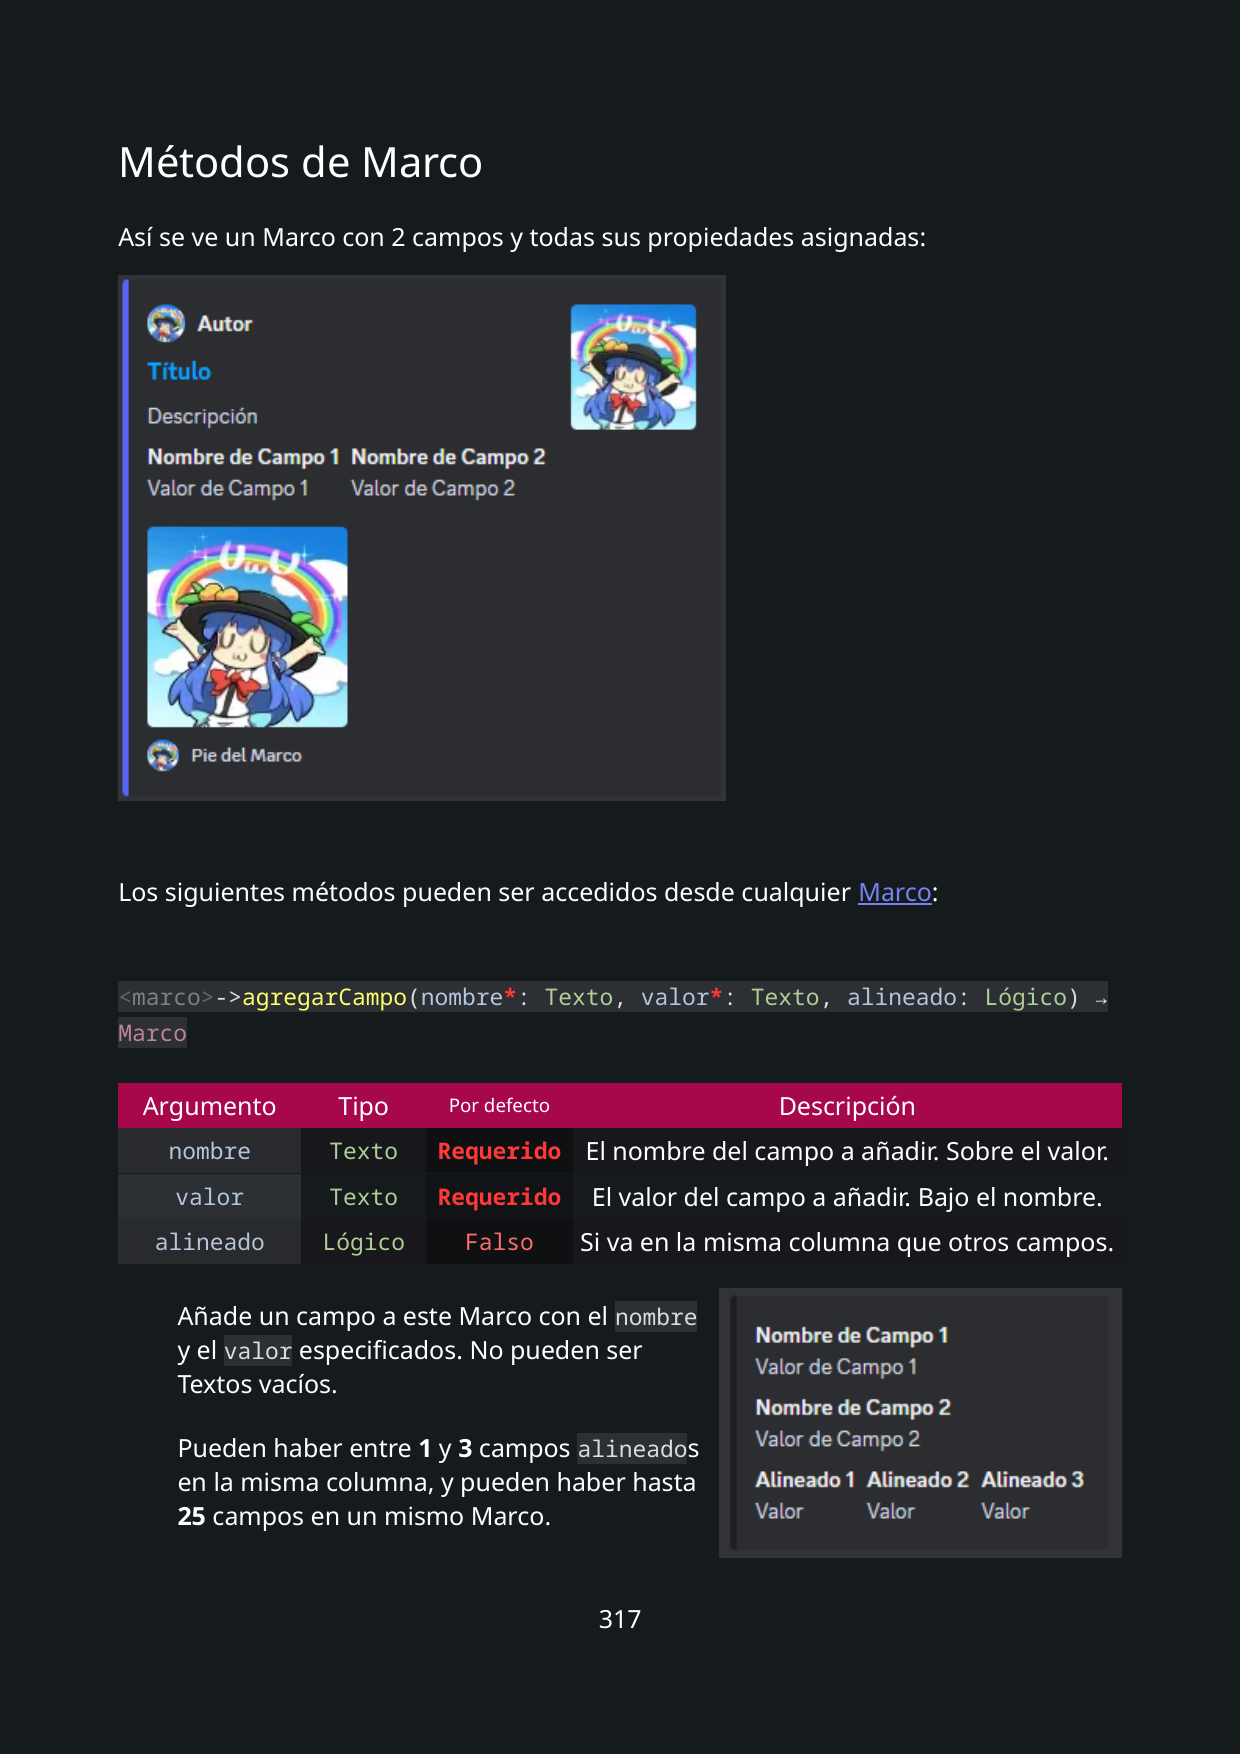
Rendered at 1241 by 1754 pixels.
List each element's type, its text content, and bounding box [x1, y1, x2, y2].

subtitle Métodos de Marco [118, 133, 1122, 189]
table_cell Texto [301, 1128, 426, 1173]
text Añade un campo a este Marco con el nombre y el valor especificados. No pueden ser Textos vacíos. [177, 1264, 1063, 1401]
table_cell nombre [118, 1128, 301, 1173]
picture [718, 1288, 1123, 1558]
table_cell valor [118, 1174, 301, 1219]
table_header Descripción [573, 1083, 1122, 1128]
text Los siguientes métodos pueden ser accedidos desde cualquier Marco: [118, 874, 1122, 909]
table_cell alineado [118, 1219, 301, 1264]
table_cell Falso [426, 1219, 573, 1264]
text <marco>->agregarCampo(nombre*: Texto, valor*: Texto, alineado: Lógico) → Marco [118, 981, 1122, 1048]
picture [118, 275, 726, 801]
text Así se ve un Marco con 2 campos y todas sus propiedades asignadas: [118, 220, 1122, 254]
table_cell El nombre del campo a añadir. Sobre el valor. [573, 1128, 1122, 1173]
table_cell Requerido [426, 1128, 573, 1173]
table_header Tipo [301, 1083, 426, 1128]
text Pueden haber entre 1 y 3 campos alineados en la misma columna, y pueden haber hasta 25 campos en un mismo Marco. [177, 1430, 718, 1532]
table_cell Requerido [426, 1174, 573, 1219]
table_header Por defecto [426, 1083, 573, 1128]
table_header Argumento [118, 1083, 301, 1128]
table_cell Si va en la misma columna que otros campos. [573, 1219, 1122, 1264]
table_cell Lógico [301, 1219, 426, 1264]
table_cell El valor del campo a añadir. Bajo el nombre. [573, 1174, 1122, 1219]
table_cell Texto [301, 1174, 426, 1219]
